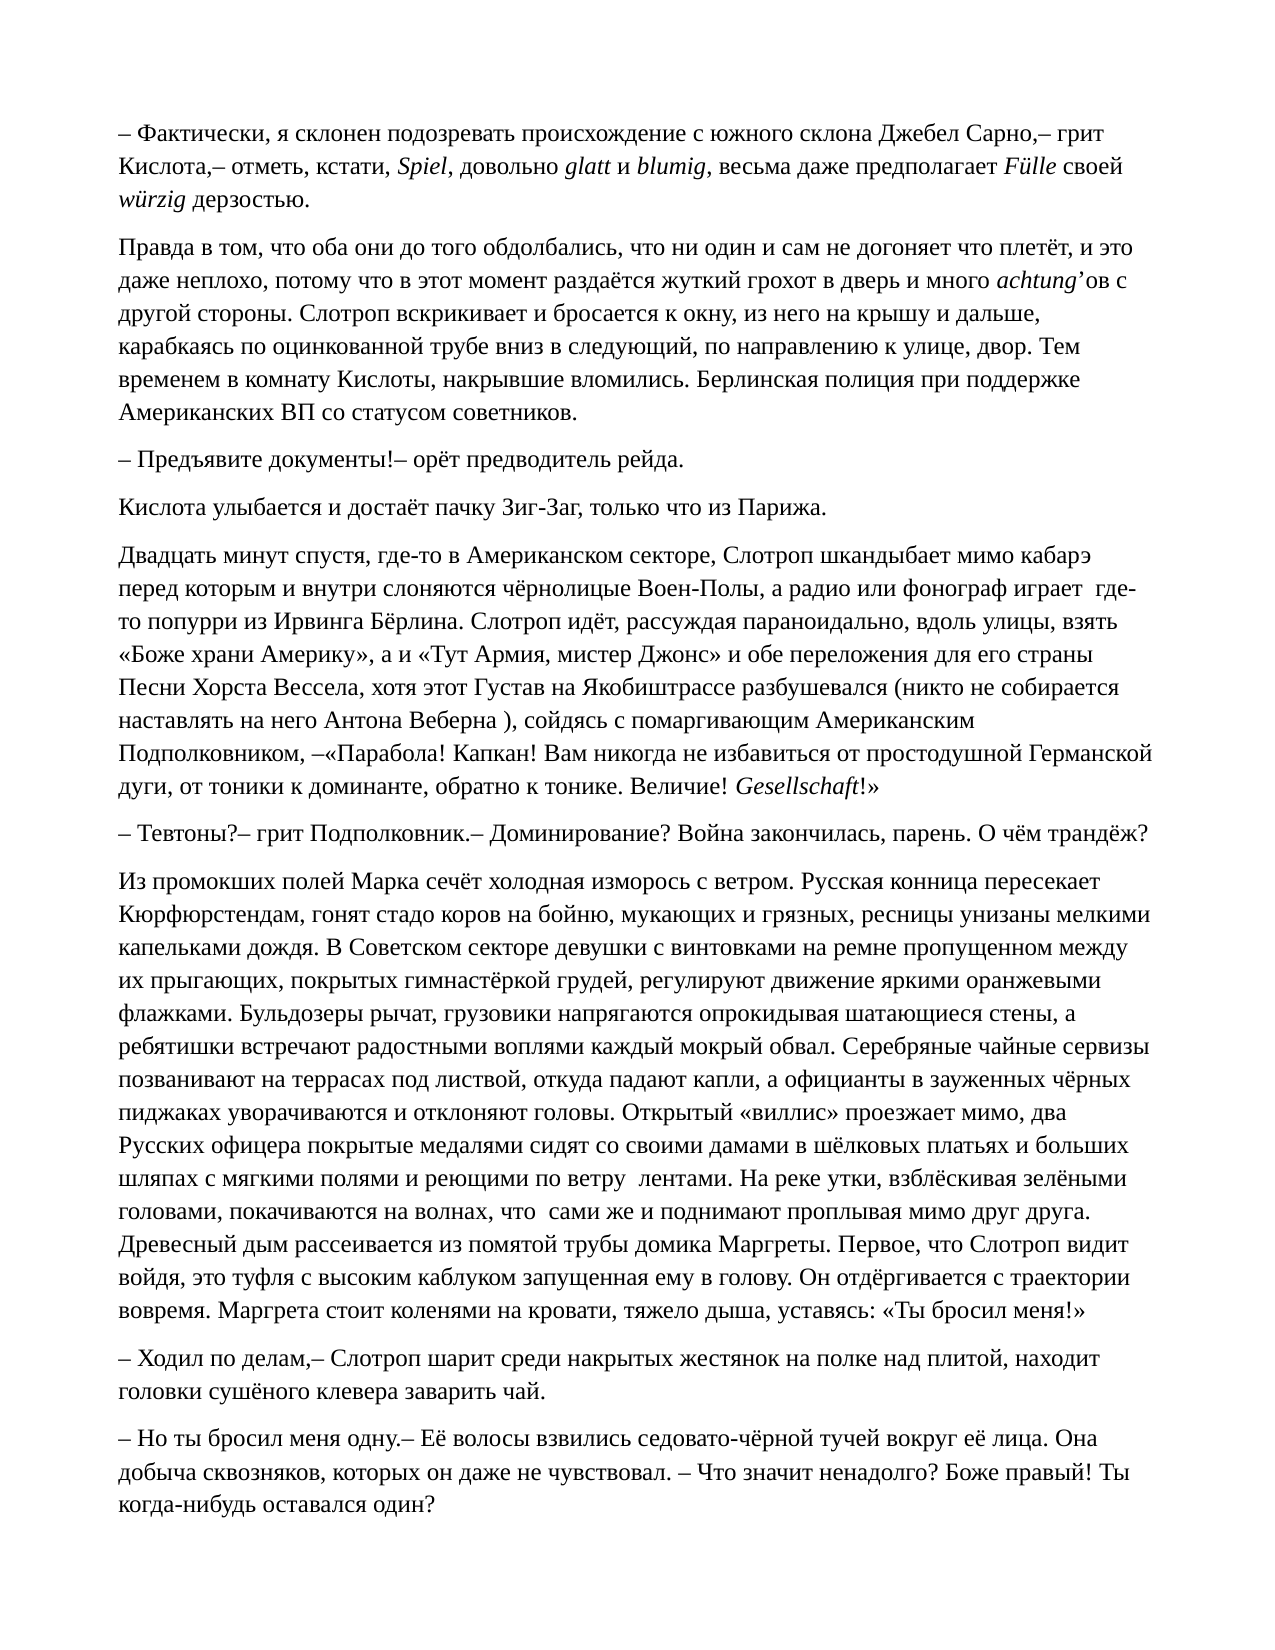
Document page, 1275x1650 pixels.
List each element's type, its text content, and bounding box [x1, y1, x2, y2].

text – Предъявите документы!– орёт предводитель рейда. [118, 444, 1157, 473]
text Кислота улыбается и достаёт пачку Зиг-Заг, только что из Парижа. [118, 492, 1157, 521]
text Двадцать минут спустя, где-то в Американском секторе, Слотроп шкандыбает мимо кабарэ перед которым и внутри слоняются чёрнолицые Воен-Полы, а радио или фонограф играет где-то попурри из Ирвинга Бёрлина. Слотроп идёт, рассуждая параноидально, вдоль улицы, взять «Боже храни Америку», а и «Тут Армия, мистер Джонс» и обе переложения для его страны Песни Хорста Вессела, хотя этот Густав на Якобиштрассе разбушевался (никто не собирается наставлять на него Антона Веберна ), сойдясь с помаргивающим Американским Подполковником, –«Парабола! Капкан! Вам никогда не избавиться от простодушной Германской дуги, от тоники к доминанте, обратно к тонике. Величие! Gesellschaft!» [118, 540, 1157, 799]
text – Ходил по делам,– Слотроп шарит среди накрытых жестянок на полке над плитой, находит головки сушёного клевера заварить чай. [118, 1343, 1157, 1405]
text Из промокших полей Марка сечёт холодная изморось с ветром. Русская конница пересекает Кюрфюрстендам, гонят стадо коров на бойню, мукающих и грязных, ресницы унизаны мелкими капельками дождя. В Советском секторе девушки с винтовками на ремне пропущенном между их прыгающих, покрытых гимнастёркой грудей, регулируют движение яркими оранжевыми флажками. Бульдозеры рычат, грузовики напрягаются опрокидывая шатающиеся стены, а ребятишки встречают радостными воплями каждый мокрый обвал. Серебряные чайные сервизы позванивают на террасах под листвой, откуда падают капли, а официанты в зауженных чёрных пиджаках уворачиваются и отклоняют головы. Открытый «виллис» проезжает мимо, два Русских офицера покрытые медалями сидят со своими дамами в шёлковых платьях и больших шляпах с мягкими полями и реющими по ветру лентами. На реке утки, взблёскивая зелёными головами, покачиваются на волнах, что сами же и поднимают проплывая мимо друг друга. Древесный дым рассеивается из помятой трубы домика Маргреты. Первое, что Слотроп видит войдя, это туфля с высоким каблуком запущенная ему в голову. Он отдёргивается с траектории вовремя. Маргрета стоит коленями на кровати, тяжело дыша, уставясь: «Ты бросил меня!» [118, 866, 1157, 1324]
text Правда в том, что оба они до того обдолбались, что ни один и сам не догоняет что плетёт, и это даже неплохо, потому что в этот момент раздаётся жуткий грохот в дверь и много achtung’ов с другой стороны. Слотроп вскрикивает и бросается к окну, из него на крышу и дальше, карабкаясь по оцинкованной трубе вниз в следующий, по направлению к улице, двор. Тем временем в комнату Кислоты, накрывшие вломились. Берлинская полиция при поддержке Американских ВП со статусом советников. [118, 232, 1157, 426]
text – Но ты бросил меня одну.– Её волосы взвились седовато-чёрной тучей вокруг её лица. Она добыча сквозняков, которых он даже не чувствовал. – Что значит ненадолго? Боже правый! Ты когда-нибудь оставался один? [118, 1423, 1157, 1518]
text – Тевтоны?– грит Подполковник.– Доминирование? Война закончилась, парень. О чём трандёж? [118, 818, 1157, 847]
text – Фактически, я склонен подозревать происхождение с южного склона Джебел Сарно,– грит Кислота,– отметь, кстати, Spiel, довольно glatt и blumig, весьма даже предполагает Fülle своей würzig дерзостью. [118, 118, 1157, 213]
